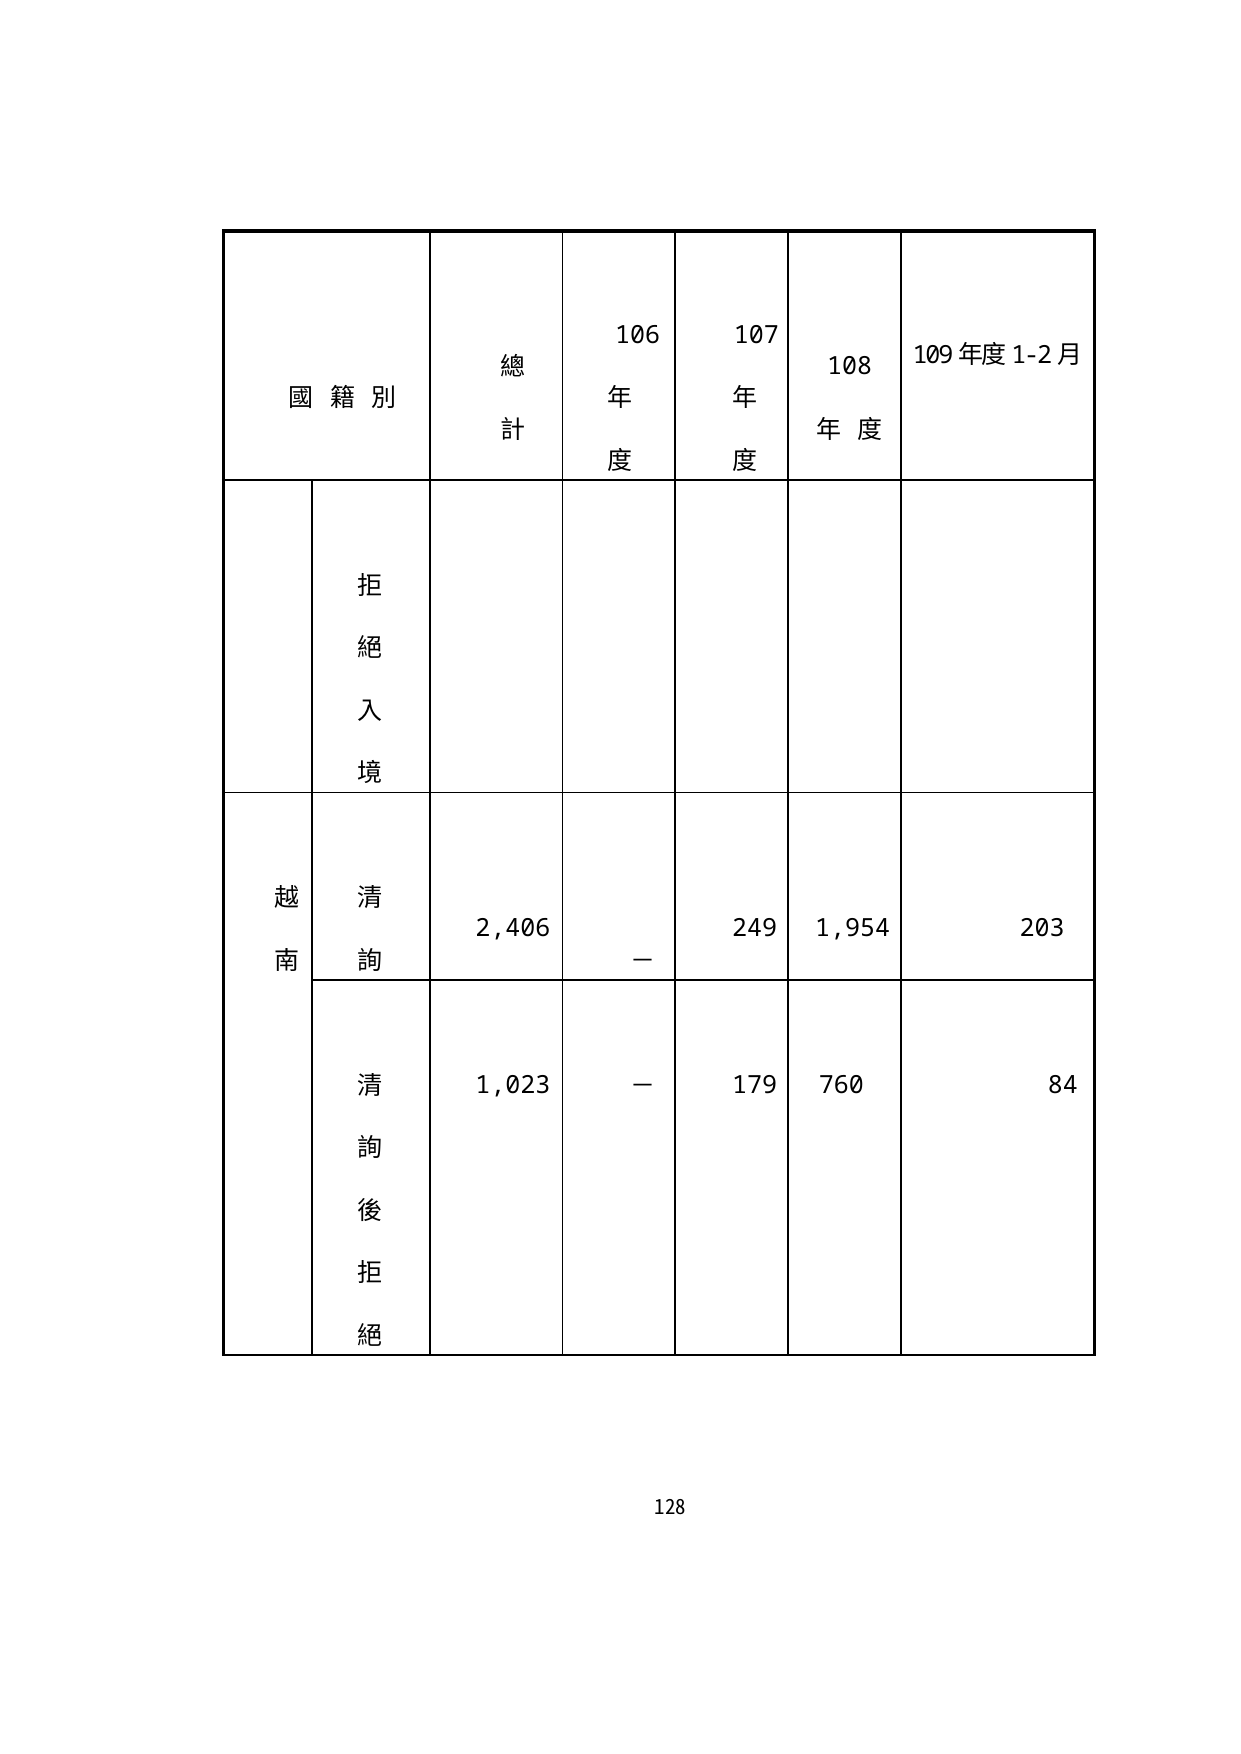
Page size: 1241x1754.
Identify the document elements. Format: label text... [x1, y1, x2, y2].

table_cell [902, 481, 1093, 792]
table_cell 84 [902, 981, 1093, 1354]
table_cell － [563, 793, 674, 979]
table_cell 1,954 [789, 793, 900, 979]
table_header 總計 [431, 233, 562, 479]
table_cell 179 [676, 981, 787, 1354]
table_header 106年度 [563, 233, 674, 479]
table_cell [563, 481, 674, 792]
table_cell [789, 481, 900, 792]
table_cell [225, 481, 311, 792]
table_cell － [563, 981, 674, 1354]
table_cell 760 [789, 981, 900, 1354]
table_cell 清詢後拒絕 [313, 981, 429, 1354]
table_cell 拒絕入境 [313, 481, 429, 792]
table_cell 2,406 [431, 793, 562, 979]
table_cell [676, 481, 787, 792]
table_header 109年度1-2月 [902, 233, 1093, 479]
table_cell 越南 [225, 793, 311, 1354]
table_header 國籍別 [225, 233, 429, 479]
table_header 107年度 [676, 233, 787, 479]
table_cell 1,023 [431, 981, 562, 1354]
table_cell 清詢 [313, 793, 429, 979]
table_cell [431, 481, 562, 792]
table_cell 249 [676, 793, 787, 979]
table_cell 203 [902, 793, 1093, 979]
table_header 108年度 [789, 233, 900, 479]
